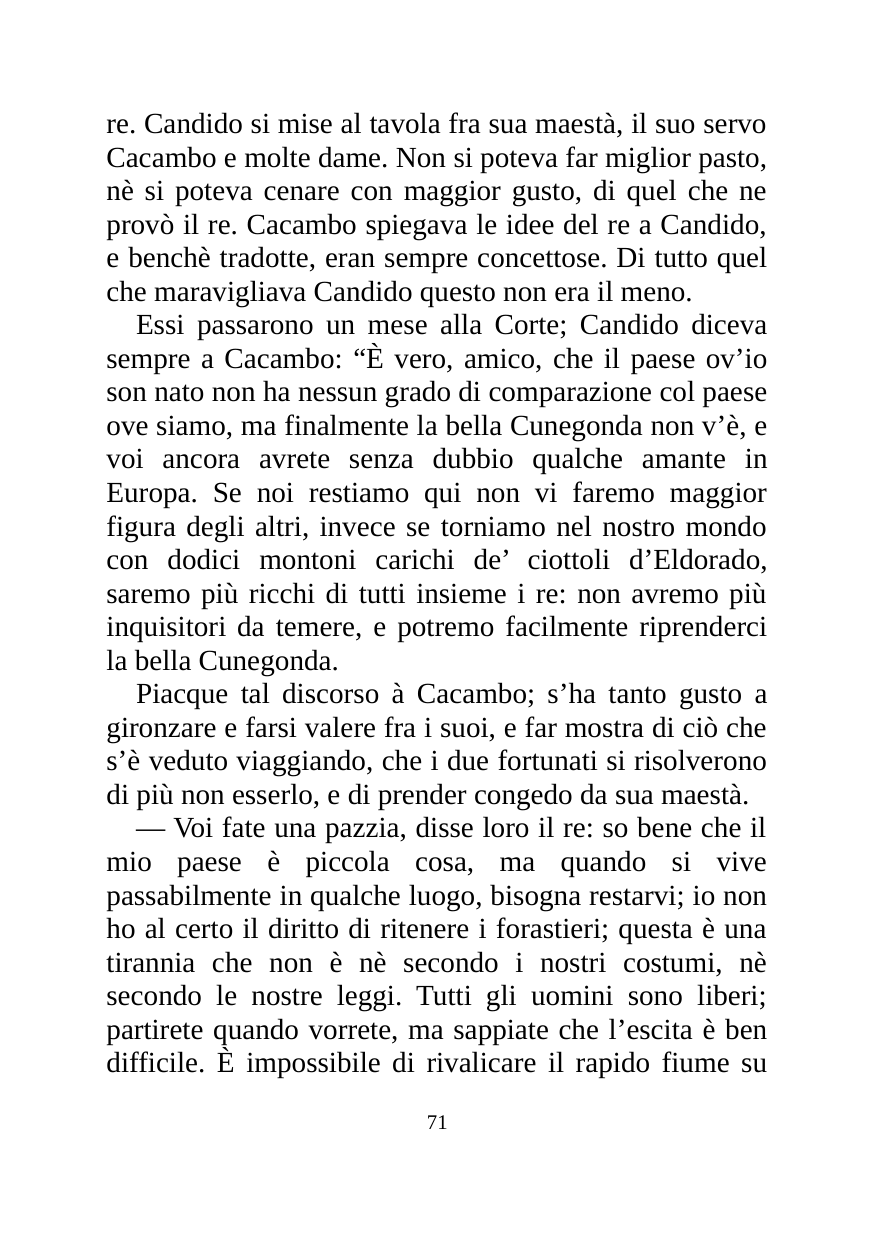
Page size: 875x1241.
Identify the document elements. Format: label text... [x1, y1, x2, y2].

text Piacque tal discorso à Cacambo; s’ha tanto gusto a gironzare e farsi valere fra i suoi, e far mostra di ciò che s’è veduto viaggiando, che i due fortunati si risolverono di più non esserlo, e di prender congedo da sua maestà. [106, 676, 768, 811]
text Essi passarono un mese alla Corte; Candido diceva sempre a Cacambo: “È vero, amico, che il paese ov’io son nato non ha nessun grado di comparazione col paese ove siamo, ma finalmente la bella Cunegonda non v’è, e voi ancora avrete senza dubbio qualche amante in Europa. Se noi restiamo qui non vi faremo maggior figura degli altri, invece se torniamo nel nostro mondo con dodici montoni carichi de’ ciottoli d’Eldorado, saremo più ricchi di tutti insieme i re: non avremo più inquisitori da temere, e potremo facilmente riprenderci la bella Cunegonda. [106, 307, 768, 676]
text — Voi fate una pazzia, disse loro il re: so bene che il mio paese è piccola cosa, ma quando si vive passabilmente in qualche luogo, bisogna restarvi; io non ho al certo il diritto di ritenere i forastieri; questa è una tirannia che non è nè secondo i nostri costumi, nè secondo le nostre leggi. Tutti gli uomini sono liberi; partirete quando vorrete, ma sappiate che l’escita è ben difficile. È impossibile di rivalicare il rapido fiume su [106, 811, 768, 1079]
text re. Candido si mise al tavola fra sua maestà, il suo servo Cacambo e molte dame. Non si poteva far miglior pasto, nè si poteva cenare con maggior gusto, di quel che ne provò il re. Cacambo spiegava le idee del re a Candido, e benchè tradotte, eran sempre concettose. Di tutto quel che maravigliava Candido questo non era il meno. [106, 106, 768, 307]
